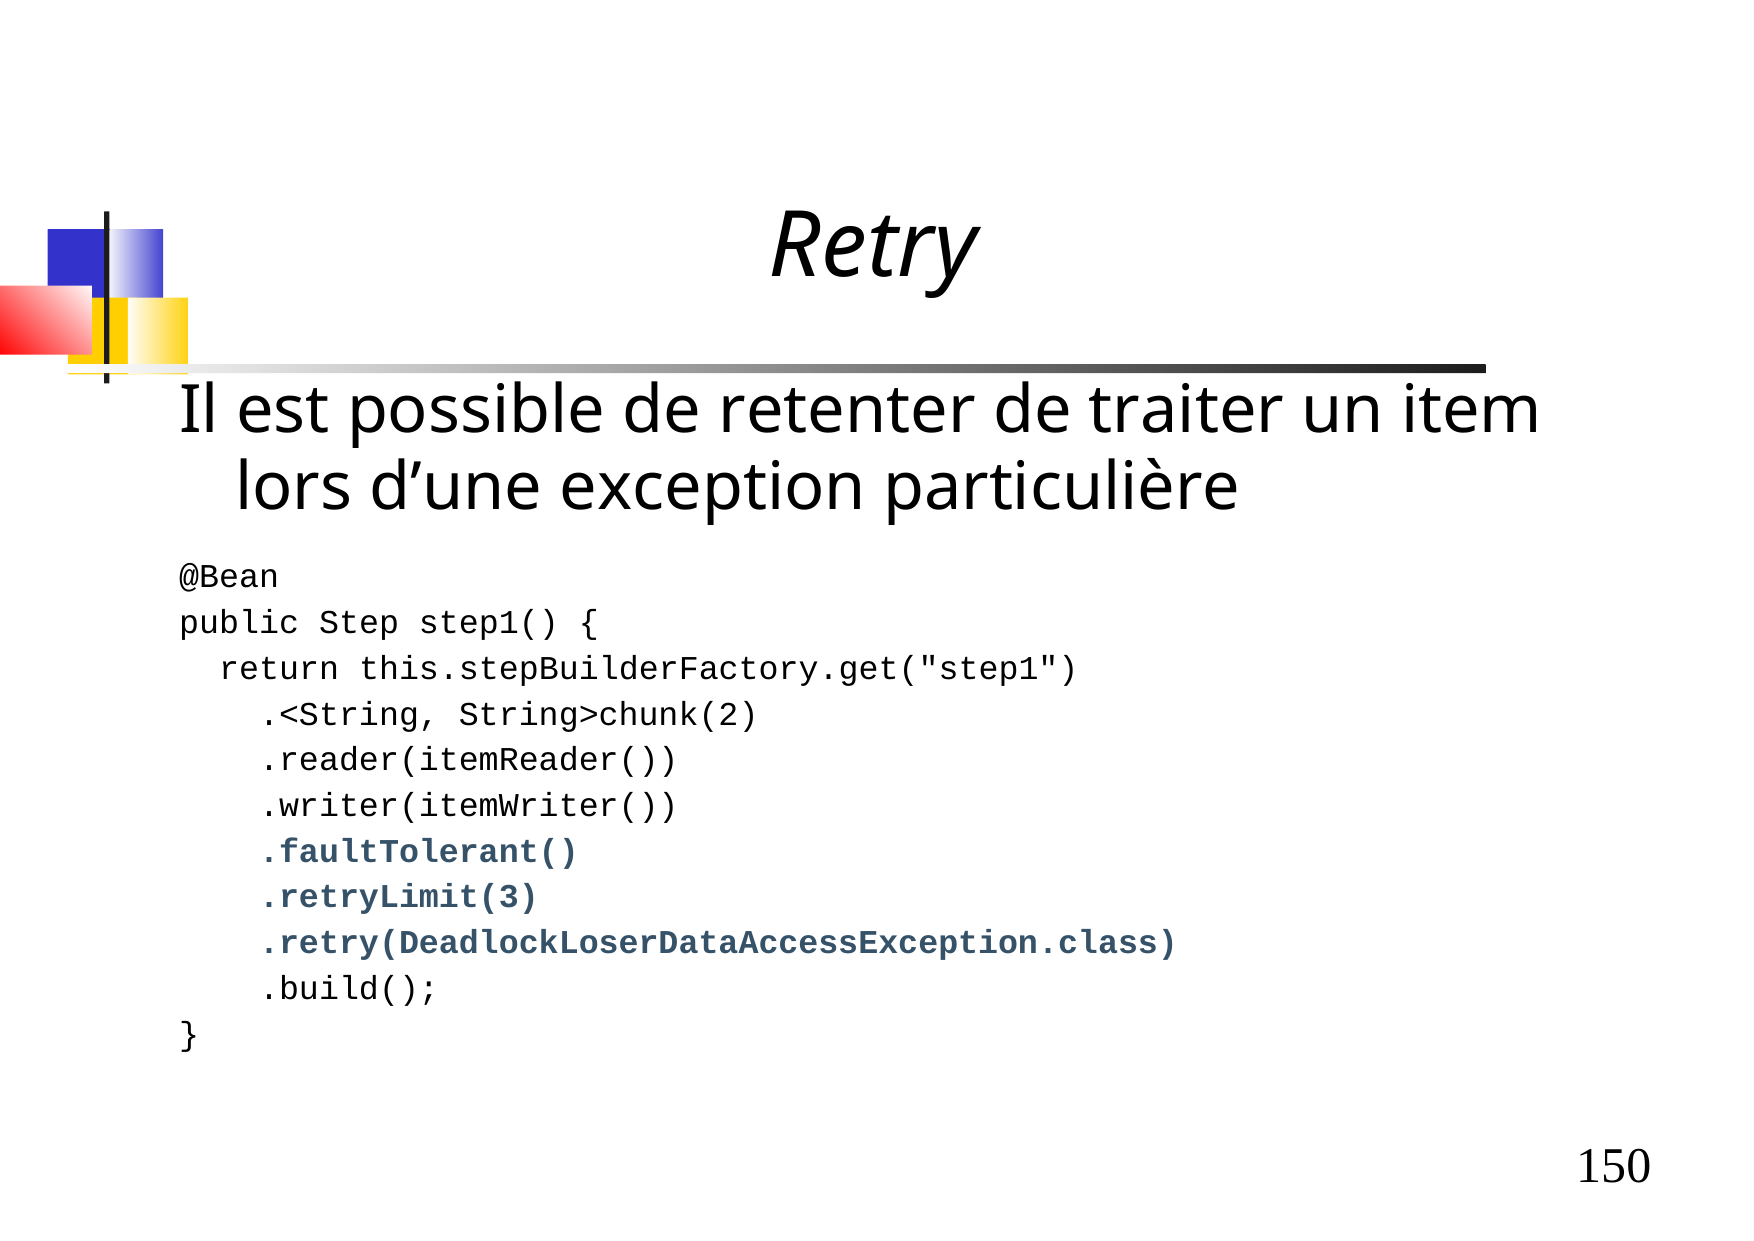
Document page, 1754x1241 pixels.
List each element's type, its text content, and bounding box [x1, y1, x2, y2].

list Il est possible de retenter de traiter un item lors d’une exception particulière @Bean public Step step1() { return this.stepBuilderFactory.get("step1") .<String, String>chunk(2) .reader(itemReader()) .writer(itemWriter()) .faultTolerant() .retryLimit(3) .retry(DeadlockLoserDataAccessException.class) .build(); } [179, 371, 1567, 1091]
title Retry [179, 139, 1567, 351]
